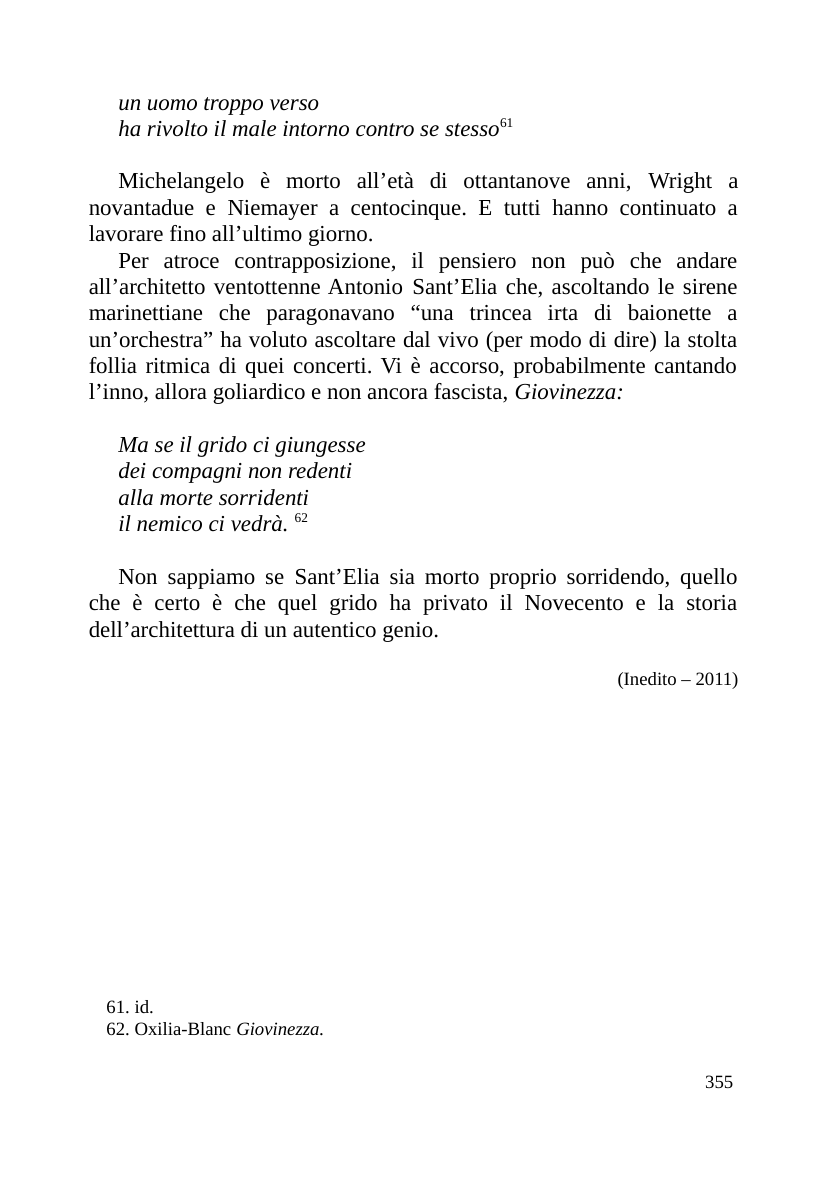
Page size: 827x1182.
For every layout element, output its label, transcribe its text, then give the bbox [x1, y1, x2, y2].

text il nemico ci vedrà. [88, 510, 738, 537]
text Ma se il grido ci giungesse [88, 431, 738, 457]
text id. [88, 996, 738, 1017]
text (Inedito – 2011) [88, 668, 738, 690]
text Michelangelo è morto all’età di ottantanove anni, Wright a novantadue e Niemayer a centocinque. E tutti hanno continuato a lavorare fino all’ultimo giorno. [88, 168, 738, 247]
text Oxilia-Blanc Giovinezza. [88, 1017, 738, 1039]
text un uomo troppo verso [88, 88, 738, 115]
text dei compagni non redenti [88, 457, 738, 484]
text Non sappiamo se Sant’Elia sia morto proprio sorridendo, quello che è certo è che quel grido ha privato il Novecento e la storia dell’architettura di un autentico genio. [88, 563, 738, 642]
text Per atroce contrapposizione, il pensiero non può che andare all’architetto ventottenne Antonio Sant’Elia che, ascoltando le sirene marinettiane che paragonavano “una trincea irta di baionette a un’orchestra” ha voluto ascoltare dal vivo (per modo di dire) la stolta follia ritmica di quei concerti. Vi è accorso, probabilmente cantando l’inno, allora goliardico e non ancora fascista, Giovinezza: [88, 247, 738, 405]
text alla morte sorridenti [88, 484, 738, 510]
text ha rivolto il male intorno contro se stesso [88, 115, 738, 141]
